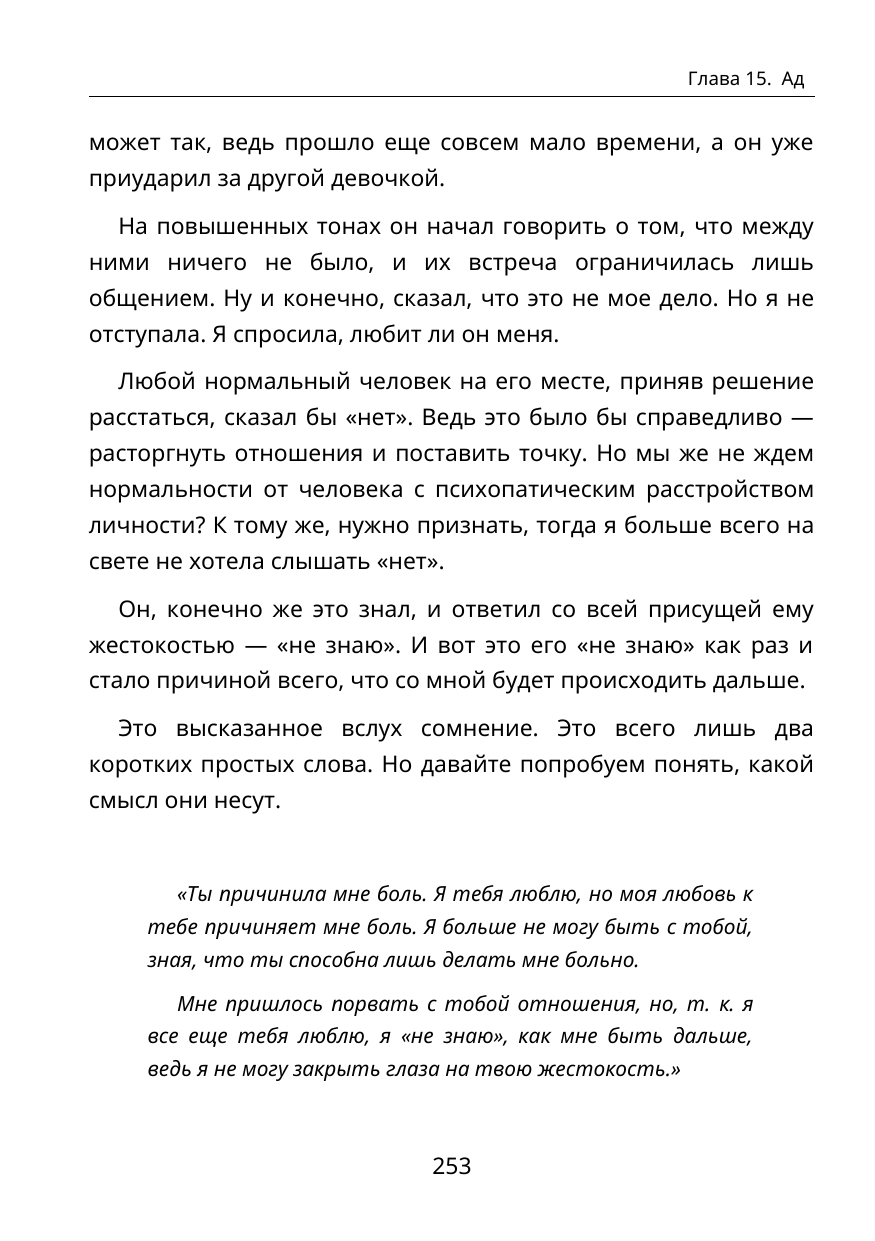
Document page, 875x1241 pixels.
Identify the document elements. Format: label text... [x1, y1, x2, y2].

text На повышенных тонах он начал говорить о том, что между ними ничего не было, и их встреча ограничилась лишь общением. Ну и конечно, сказал, что это не мое дело. Но я не отступала. Я спросила, любит ли он меня. [88, 210, 815, 349]
text Любой нормальный человек на его месте, приняв решение расстаться, сказал бы «нет». Ведь это было бы справедливо — расторгнуть отношения и поставить точку. Но мы же не ждем нормальности от человека с психопатическим расстройством личности? К тому же, нужно признать, тогда я больше всего на свете не хотела слышать «нет». [88, 365, 815, 576]
text Это высказанное вслух сомнение. Это всего лишь два коротких простых слова. Но давайте попробуем понять, какой смысл они несут. [88, 712, 815, 815]
text «Ты причинила мне боль. Я тебя люблю, но моя любовь к тебе причиняет мне боль. Я больше не могу быть с тобой, зная, что ты способна лишь делать мне больно. [147, 879, 756, 973]
text Мне пришлось порвать с тобой отношения, но, т. к. я все еще тебя люблю, я «не знаю», как мне быть дальше, ведь я не могу закрыть глаза на твою жестокость.» [147, 989, 756, 1083]
text может так, ведь прошло еще совсем мало времени, а он уже приударил за другой девочкой. [88, 126, 815, 193]
text Он, конечно же это знал, и ответил со всей присущей ему жестокостью — «не знаю». И вот это его «не знаю» как раз и стало причиной всего, что со мной будет происходить дальше. [88, 593, 815, 696]
